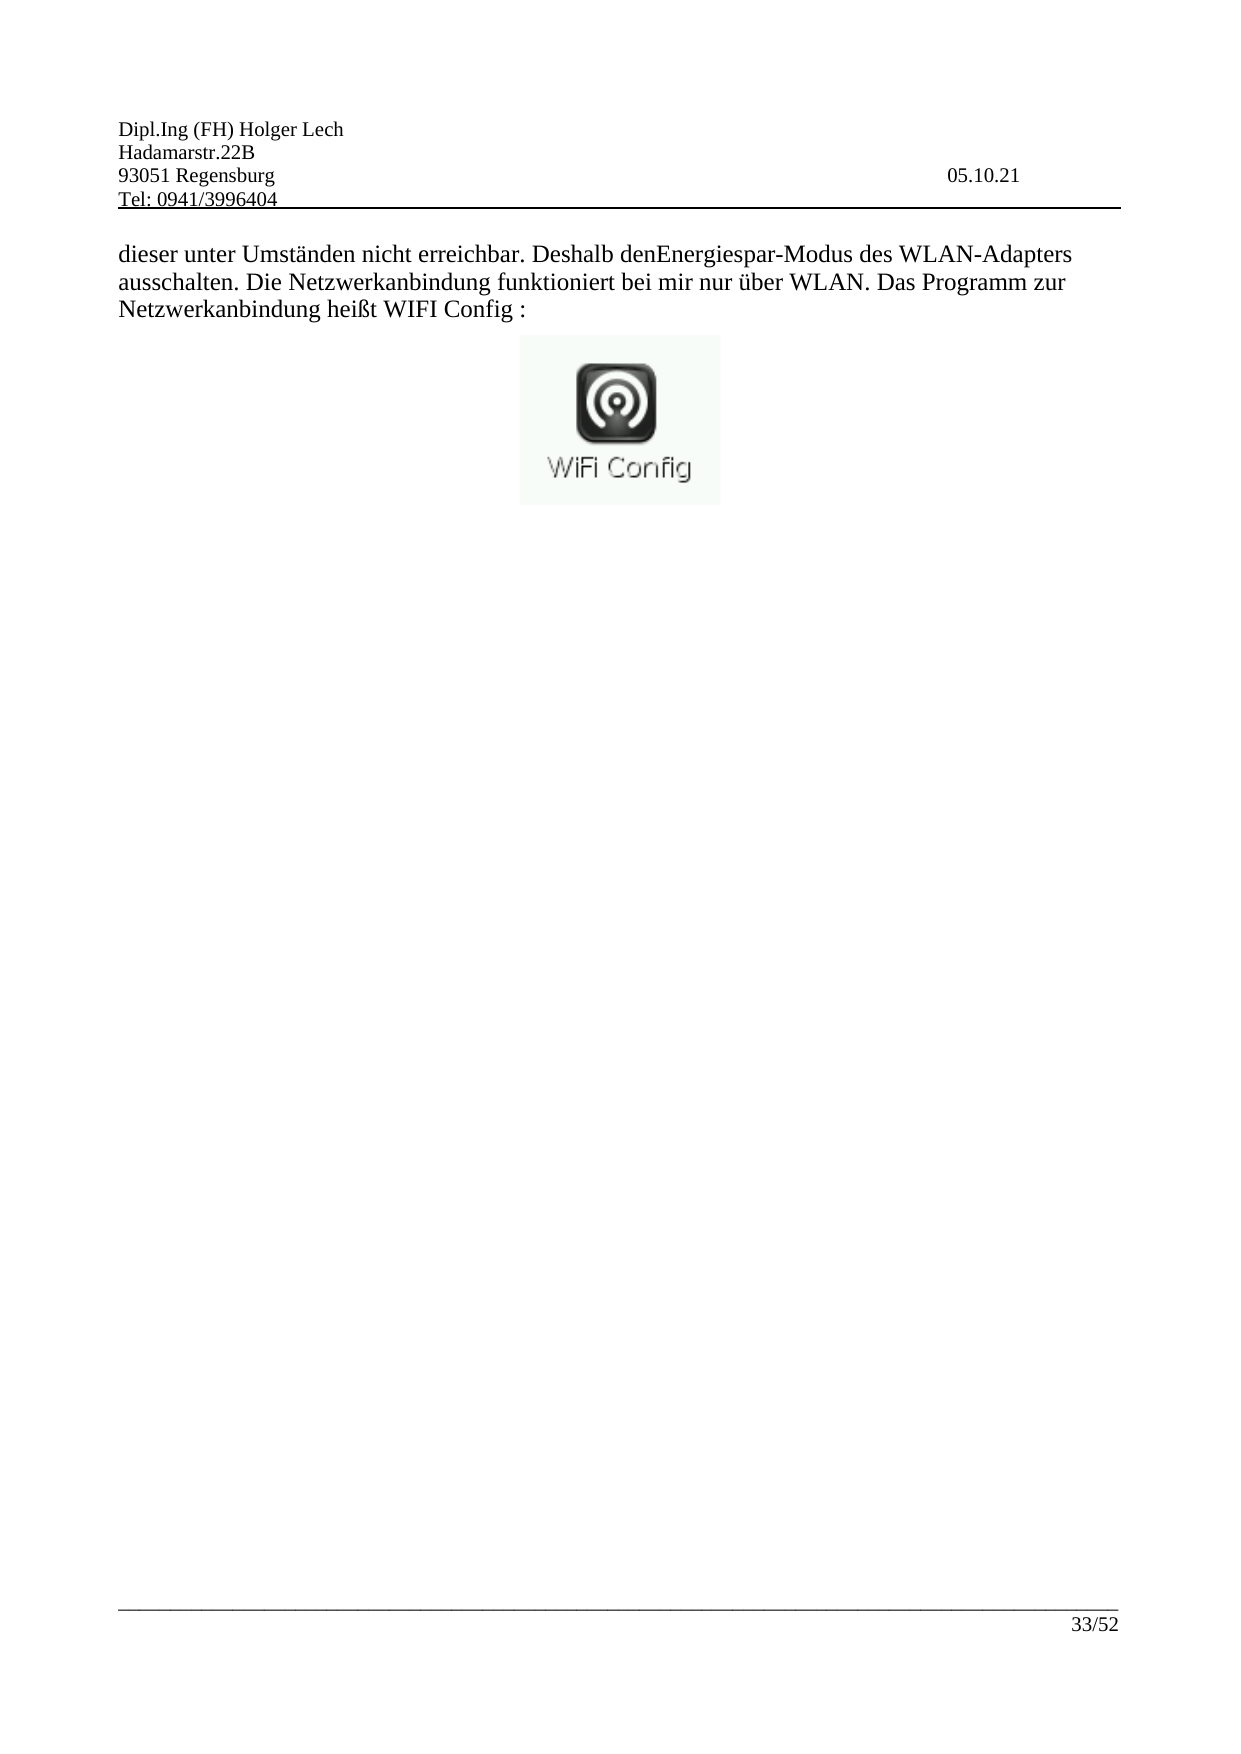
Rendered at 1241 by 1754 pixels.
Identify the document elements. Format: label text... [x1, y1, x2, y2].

text dieser unter Umständen nicht erreichbar. Deshalb denEnergiespar-Modus des WLAN-Adapters ausschalten. Die Netzwerkanbindung funktioniert bei mir nur über WLAN. Das Programm zur Netzwerkanbindung heißt WIFI Config : [118, 240, 1122, 323]
picture [519, 335, 721, 505]
